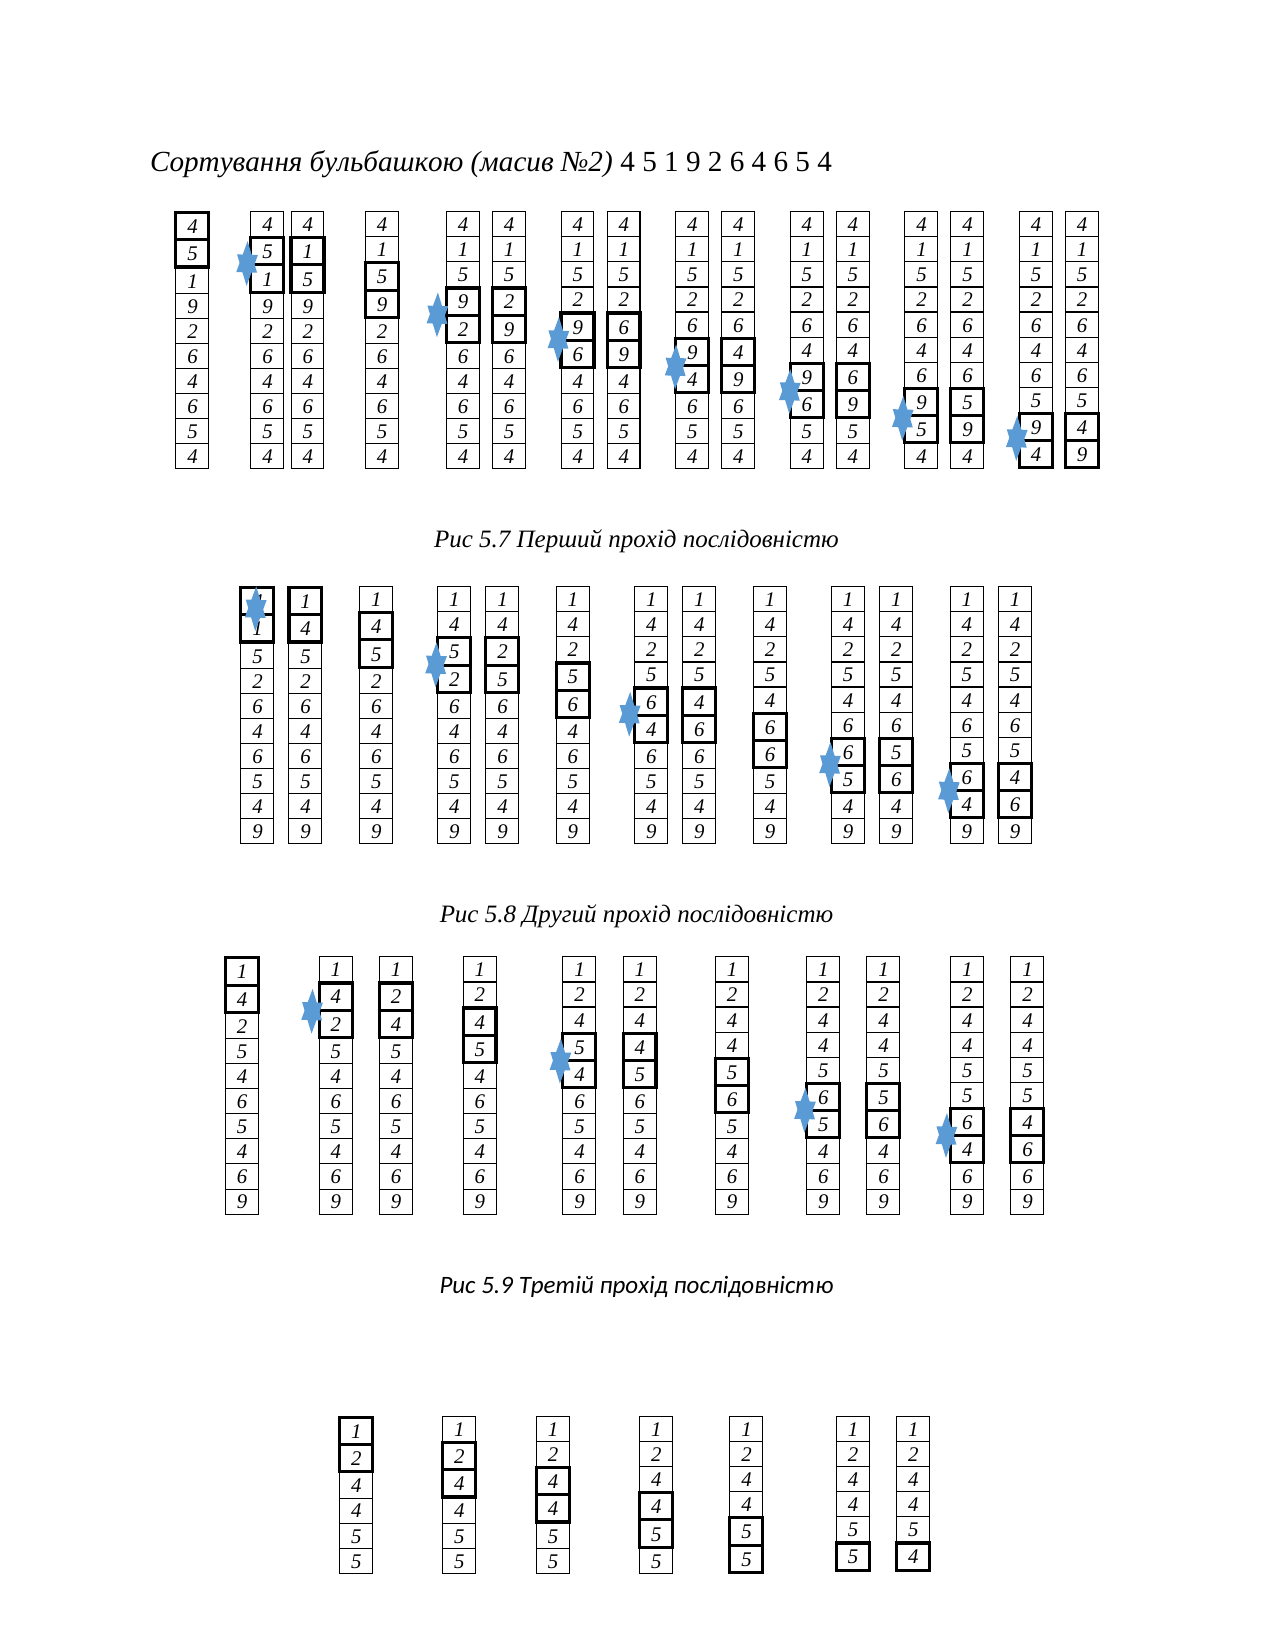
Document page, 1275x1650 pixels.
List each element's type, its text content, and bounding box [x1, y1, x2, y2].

table_header [670, 211, 675, 357]
table_cell 4 [1000, 765, 1030, 789]
table_cell 4 [832, 794, 864, 818]
table_cell 9 [448, 290, 478, 313]
table_header 1 [464, 957, 496, 981]
table_cell 9 [486, 819, 518, 843]
table_cell 6 [360, 694, 392, 718]
table_cell 5 [367, 264, 397, 288]
table_header [519, 586, 528, 844]
table_cell 4 [226, 1064, 258, 1088]
table_cell 6 [684, 717, 714, 741]
table_cell 5 [438, 769, 470, 793]
table_cell 2 [951, 637, 983, 661]
table_cell 5 [447, 419, 479, 443]
table_header [480, 211, 486, 469]
table_header [673, 1416, 688, 1574]
table_cell 2 [557, 637, 589, 661]
table_cell 6 [1000, 792, 1030, 816]
table_cell 6 [241, 694, 273, 718]
table_cell 6 [251, 344, 283, 368]
table_header [224, 586, 342, 899]
table_header 1 [807, 957, 839, 981]
table_header [736, 586, 814, 899]
table_header [359, 211, 365, 469]
table_cell 4 [251, 369, 283, 393]
table_cell 6 [493, 394, 525, 418]
table_header 1 [443, 1417, 475, 1441]
table_cell 5 [252, 239, 282, 263]
table_cell 6 [289, 744, 321, 768]
table_header [429, 211, 544, 524]
table_cell 2 [905, 288, 937, 311]
table_cell 6 [952, 1110, 982, 1134]
table_header [514, 1416, 525, 1574]
table_cell 1 [791, 237, 823, 261]
table_cell 9 [176, 294, 208, 318]
table_cell 6 [807, 1164, 839, 1188]
table_cell 5 [1020, 388, 1052, 412]
table_cell 6 [1066, 363, 1098, 387]
table_cell 2 [563, 983, 595, 1006]
table_header [283, 586, 288, 844]
table_header [668, 586, 677, 844]
table_header 1 [537, 1417, 569, 1441]
table_cell 4 [608, 444, 639, 468]
table_header [784, 956, 928, 1269]
table_cell 5 [447, 262, 479, 286]
table_cell 6 [676, 394, 708, 418]
table_cell 6 [1020, 313, 1052, 337]
table_cell 4 [754, 612, 786, 636]
table_cell 5 [731, 1547, 761, 1571]
table_cell 9 [226, 1190, 258, 1213]
table_header 4 [562, 212, 593, 236]
table_cell 1 [1020, 237, 1052, 261]
table_cell 4 [447, 444, 479, 468]
table_cell 2 [807, 983, 839, 1006]
table_header 4 [676, 212, 708, 236]
table_cell 5 [564, 1035, 594, 1059]
table_header 1 [880, 587, 912, 611]
table_cell 6 [905, 313, 937, 337]
table_cell 4 [380, 1139, 412, 1163]
table_cell 9 [609, 342, 638, 366]
table_cell 4 [251, 444, 283, 468]
table_cell 5 [1020, 262, 1052, 286]
table_cell 5 [226, 1114, 258, 1138]
table_cell 5 [951, 738, 983, 762]
table_cell 5 [443, 1549, 475, 1573]
table_cell 5 [558, 665, 588, 688]
table_cell 5 [625, 1062, 654, 1086]
table_cell 6 [676, 313, 708, 337]
table_cell 4 [366, 369, 398, 393]
table_header [452, 956, 463, 1215]
table_header 1 [1011, 957, 1043, 981]
table_header [899, 211, 904, 405]
table_cell 2 [487, 639, 517, 663]
table_cell 1 [722, 237, 754, 261]
table_cell 4 [754, 688, 786, 712]
table_cell 4 [880, 794, 912, 818]
table_header [928, 956, 939, 1269]
table_cell 9 [380, 1190, 412, 1213]
table_cell 4 [438, 794, 470, 818]
table_header [688, 1416, 707, 1574]
table_header 4 [177, 214, 207, 238]
table_cell 4 [635, 612, 667, 636]
table_cell 6 [1012, 1137, 1042, 1161]
table_header [719, 1416, 729, 1574]
table_cell 9 [1021, 415, 1051, 439]
table_cell 6 [608, 394, 639, 418]
table_header [570, 1416, 585, 1574]
table_cell 4 [1066, 338, 1098, 362]
table_cell 9 [952, 417, 982, 441]
table_header [874, 586, 879, 844]
table_cell 6 [176, 394, 208, 418]
table_header 4 [366, 212, 398, 236]
table_header [814, 586, 933, 899]
table_cell 5 [837, 1517, 869, 1541]
table_cell 5 [289, 644, 321, 668]
table_header [677, 586, 682, 844]
table_header [840, 956, 856, 1215]
table_cell 6 [486, 744, 518, 768]
table_cell 4 [723, 340, 753, 364]
table_cell 6 [999, 713, 1031, 737]
table_cell 6 [1020, 363, 1052, 387]
table_cell 4 [361, 614, 391, 638]
table_cell 5 [1011, 1083, 1043, 1107]
table_header [824, 211, 830, 469]
table_header [992, 586, 998, 844]
table_header [552, 956, 562, 1052]
table_cell 6 [226, 1089, 258, 1113]
table_cell 9 [557, 819, 589, 843]
table_cell 5 [683, 769, 715, 793]
table_cell 4 [716, 1033, 748, 1057]
table_cell 4 [438, 719, 470, 743]
table_cell 4 [897, 1492, 929, 1516]
table_header 4 [1066, 212, 1098, 236]
table_header [235, 586, 240, 844]
table_cell 9 [867, 1190, 899, 1213]
table_cell 6 [881, 767, 911, 791]
table_cell 5 [731, 1519, 761, 1543]
table_cell 4 [1012, 1110, 1042, 1134]
table_cell 4 [292, 369, 323, 393]
table_cell 2 [360, 669, 392, 693]
table_cell 1 [676, 237, 708, 261]
table_header 1 [563, 957, 595, 981]
table_cell 5 [952, 390, 982, 414]
table_cell 1 [366, 237, 398, 261]
table_cell 6 [624, 1089, 656, 1113]
table_cell 4 [837, 1492, 869, 1516]
table_cell 9 [951, 819, 983, 843]
table_header [471, 586, 480, 844]
table_cell 4 [366, 444, 398, 468]
table_cell 6 [486, 694, 518, 718]
table_cell 9 [792, 365, 822, 389]
table_cell 6 [755, 742, 785, 766]
table_header [795, 956, 806, 1101]
table_header [420, 1416, 431, 1574]
table_header [856, 956, 866, 1215]
table_cell 6 [292, 344, 323, 368]
table_cell 2 [241, 669, 273, 693]
table_cell 5 [360, 769, 392, 793]
table_cell 5 [366, 419, 398, 443]
table_cell 6 [438, 694, 470, 718]
table_header [1053, 211, 1059, 469]
table_cell 5 [241, 769, 273, 793]
table_header 1 [837, 1417, 869, 1441]
table_cell 4 [320, 1139, 352, 1163]
table_cell 2 [1011, 983, 1043, 1006]
table_cell 4 [486, 612, 518, 636]
table_cell 4 [880, 612, 912, 636]
table_header 1 [683, 587, 715, 611]
table_cell 5 [1066, 388, 1098, 412]
table_header [440, 324, 446, 469]
table_header [245, 211, 250, 245]
table_cell 2 [951, 983, 983, 1006]
table_cell 9 [683, 819, 715, 843]
table_cell 9 [563, 315, 592, 339]
table_cell 9 [754, 819, 786, 843]
table_header 4 [951, 212, 983, 236]
table_cell 4 [951, 1008, 983, 1032]
table_header [795, 1119, 806, 1215]
table_cell 6 [717, 1087, 747, 1111]
table_cell 2 [640, 1442, 672, 1466]
table_header [540, 956, 693, 1269]
table_cell 4 [867, 1008, 899, 1032]
table_header [670, 376, 675, 469]
table_cell 4 [608, 369, 639, 393]
table_cell 4 [1067, 415, 1097, 439]
table_cell 9 [464, 1190, 496, 1213]
table_cell 2 [635, 637, 667, 661]
table_header 4 [1020, 212, 1052, 236]
table_cell 5 [340, 1549, 372, 1573]
table_cell 4 [538, 1496, 568, 1520]
table_cell 5 [683, 663, 715, 686]
table_cell 5 [951, 262, 983, 286]
table_header [317, 1416, 328, 1574]
table_header [913, 586, 922, 844]
table_cell 2 [289, 669, 321, 693]
table_header [429, 211, 440, 305]
table_cell 9 [1067, 442, 1097, 466]
table_header 1 [897, 1417, 929, 1441]
table_cell 4 [564, 1062, 594, 1086]
table_cell 4 [340, 1473, 372, 1497]
table_header [432, 679, 437, 844]
table_cell 9 [1011, 1190, 1043, 1213]
table_cell 6 [366, 344, 398, 368]
table_cell 2 [683, 637, 715, 661]
table_cell 4 [684, 690, 714, 714]
table_cell 2 [366, 319, 398, 343]
table_cell 4 [951, 612, 983, 636]
table_cell 1 [608, 237, 639, 261]
table_cell 6 [438, 744, 470, 768]
table_cell 6 [868, 1112, 898, 1136]
table_cell 6 [360, 744, 392, 768]
table_header [552, 1070, 562, 1215]
table_header [393, 586, 402, 844]
table_cell 4 [1021, 442, 1051, 466]
table_cell 5 [289, 769, 321, 793]
table_cell 1 [176, 269, 208, 293]
table_cell 5 [557, 769, 589, 793]
table_cell 5 [999, 738, 1031, 762]
table_header [486, 211, 492, 469]
table_cell 6 [557, 744, 589, 768]
table_cell 5 [640, 1549, 672, 1573]
table_cell 5 [906, 417, 936, 441]
table_cell 9 [807, 1190, 839, 1213]
table_cell 4 [754, 794, 786, 818]
table_header 4 [791, 212, 823, 236]
table_header [328, 1416, 339, 1574]
table_cell 6 [226, 1164, 258, 1188]
table_header 1 [999, 587, 1031, 611]
table_cell 9 [951, 1190, 983, 1213]
table_header [368, 956, 379, 1215]
table_cell 5 [292, 419, 323, 443]
table_cell 5 [340, 1524, 372, 1548]
table_cell 1 [447, 237, 479, 261]
table_header [492, 1416, 514, 1574]
table_header 1 [360, 587, 392, 611]
table_cell 5 [808, 1112, 838, 1136]
table_cell 6 [320, 1164, 352, 1188]
table_cell 4 [722, 444, 754, 468]
table_cell 4 [321, 985, 351, 1008]
table_cell 2 [837, 288, 869, 311]
table_header [1013, 211, 1019, 425]
table_header [784, 211, 790, 382]
table_header [550, 586, 556, 844]
table_header [716, 211, 721, 469]
table_cell 9 [438, 819, 470, 843]
text Рис 5.7 Перший прохід послідовністю [150, 524, 1125, 552]
table_header [944, 803, 950, 844]
table_cell 2 [464, 983, 496, 1006]
table_cell 4 [951, 688, 983, 712]
table_cell 4 [641, 1494, 671, 1518]
table_cell 4 [952, 792, 982, 816]
table_cell 2 [791, 288, 823, 311]
table_cell 6 [320, 1089, 352, 1113]
table_cell 4 [563, 1008, 595, 1032]
table_cell 6 [722, 313, 754, 337]
table_cell 2 [897, 1442, 929, 1466]
table_header [938, 211, 945, 469]
table_cell 4 [360, 794, 392, 818]
table_cell 1 [905, 237, 937, 261]
table_cell 5 [320, 1114, 352, 1138]
table_cell 4 [791, 444, 823, 468]
table_header [716, 586, 725, 844]
table_cell 5 [226, 1039, 258, 1063]
table_cell 2 [951, 288, 983, 311]
table_cell 2 [676, 288, 708, 311]
table_cell 5 [897, 1517, 929, 1541]
table_header [480, 586, 485, 844]
table_cell 6 [464, 1164, 496, 1188]
table_cell 9 [677, 340, 707, 364]
table_cell 4 [683, 612, 715, 636]
table_header [939, 956, 950, 1126]
table_cell 9 [360, 819, 392, 843]
table_cell 5 [486, 769, 518, 793]
table_header [693, 956, 784, 1269]
table_header [747, 586, 795, 878]
table_cell 5 [380, 1039, 412, 1063]
table_header 1 [754, 587, 786, 611]
table_cell 5 [1066, 262, 1098, 286]
table_cell 6 [241, 744, 273, 768]
table_cell 9 [716, 1190, 748, 1213]
table_cell 5 [880, 663, 912, 686]
table_cell 5 [537, 1549, 569, 1573]
table_header 1 [730, 1417, 762, 1441]
table_cell 4 [807, 1008, 839, 1032]
table_header [629, 729, 634, 844]
table_cell 4 [562, 369, 593, 393]
table_cell 4 [289, 794, 321, 818]
table_header [245, 283, 250, 469]
table_header 4 [292, 212, 323, 236]
table_header [159, 211, 233, 524]
table_cell 6 [624, 1164, 656, 1188]
table_cell 5 [380, 1114, 412, 1138]
table_cell 2 [867, 983, 899, 1006]
table_cell 5 [176, 419, 208, 443]
table_cell 6 [636, 690, 666, 714]
table_cell 5 [439, 639, 469, 663]
table_header [203, 956, 297, 1269]
table_cell 5 [562, 262, 593, 286]
table_cell 6 [951, 363, 983, 387]
table_header [388, 1416, 420, 1574]
table_cell 5 [1011, 1058, 1043, 1082]
table_header [870, 1416, 885, 1572]
table_cell 4 [486, 794, 518, 818]
table_cell 4 [624, 1008, 656, 1032]
table_header [704, 956, 715, 1215]
table_header [617, 586, 736, 899]
table_cell 5 [493, 419, 525, 443]
table_cell 4 [1020, 338, 1052, 362]
table_cell 6 [792, 392, 822, 416]
table_cell 4 [447, 369, 479, 393]
table_header 4 [258, 589, 272, 613]
table_cell 2 [880, 637, 912, 661]
table_cell 6 [867, 1164, 899, 1188]
table_cell 2 [837, 1442, 869, 1466]
table_cell 5 [251, 419, 283, 443]
table_cell 6 [837, 313, 869, 337]
table_header 4 [447, 212, 479, 236]
table_header [617, 1416, 628, 1574]
table_cell 1 [293, 239, 322, 263]
table_header 1 [291, 589, 320, 613]
table_header [526, 211, 532, 469]
table_header [933, 586, 1052, 899]
table_cell 4 [677, 367, 707, 391]
table_header [431, 1416, 442, 1574]
table_header [749, 956, 764, 1215]
table_cell 6 [562, 394, 593, 418]
table_cell 1 [252, 266, 282, 291]
table_cell 9 [880, 819, 912, 843]
table_header [585, 1416, 617, 1574]
table_cell 2 [176, 319, 208, 343]
table_header [441, 956, 540, 1269]
table_header 1 [438, 587, 470, 611]
table_cell 5 [881, 740, 911, 764]
table_cell 6 [447, 344, 479, 368]
table_cell 6 [683, 744, 715, 768]
table_header 1 [341, 1419, 371, 1443]
table_cell 4 [640, 1467, 672, 1491]
table_cell 5 [177, 241, 207, 265]
table_header [888, 211, 1002, 524]
table_cell 5 [563, 1114, 595, 1138]
table_cell 4 [340, 1499, 372, 1522]
table_cell 5 [905, 262, 937, 286]
table_cell 6 [563, 342, 592, 366]
table_header [348, 211, 429, 524]
table_header [825, 776, 831, 844]
table_cell 4 [867, 1139, 899, 1163]
table_cell 5 [791, 262, 823, 286]
table_cell 6 [380, 1164, 412, 1188]
table_cell 4 [289, 719, 321, 743]
table_cell 9 [999, 819, 1031, 843]
table_header [594, 211, 601, 469]
table_header [209, 211, 218, 469]
table_cell 9 [251, 294, 283, 318]
table_cell 4 [905, 338, 937, 362]
table_cell 6 [1011, 1164, 1043, 1188]
table_cell 5 [676, 262, 708, 286]
table_header [763, 1416, 779, 1574]
table_cell 4 [837, 1467, 869, 1491]
table_cell 5 [635, 663, 667, 686]
table_cell 1 [242, 616, 272, 640]
table_header [1000, 956, 1060, 1269]
table_header [1032, 586, 1040, 844]
table_cell 1 [951, 237, 983, 261]
table_cell 2 [832, 637, 864, 661]
table_cell 4 [563, 1139, 595, 1163]
table_cell 2 [439, 667, 469, 691]
table_cell 4 [241, 719, 273, 743]
table_cell 5 [867, 1058, 899, 1082]
table_cell 2 [444, 1444, 474, 1468]
table_cell 4 [557, 612, 589, 636]
table_cell 5 [361, 641, 391, 666]
table_cell 5 [951, 1083, 983, 1107]
table_header 4 [493, 212, 525, 236]
table_cell 4 [486, 719, 518, 743]
table_header [596, 956, 612, 1215]
table_cell 4 [807, 1139, 839, 1163]
table_cell 9 [494, 317, 524, 341]
table_cell 6 [380, 1089, 412, 1113]
table_header [657, 956, 672, 1215]
table_cell 9 [563, 1190, 595, 1213]
table_cell 4 [867, 1033, 899, 1057]
table_cell 5 [838, 1545, 868, 1568]
table_cell 4 [636, 717, 666, 741]
table_cell 2 [624, 983, 656, 1006]
table_header [709, 211, 716, 469]
table_cell 4 [730, 1492, 762, 1516]
table_cell 9 [723, 367, 753, 391]
text Рис 5.8 Другий прохід послідовністю [150, 899, 1125, 927]
table_cell 6 [722, 394, 754, 418]
table_cell 4 [444, 1471, 474, 1495]
table_header [830, 211, 836, 469]
table_header [984, 211, 991, 469]
table_header [601, 211, 607, 469]
table_header [870, 211, 876, 469]
table_cell 6 [880, 713, 912, 737]
table_cell 4 [443, 1499, 475, 1522]
table_cell 4 [464, 1139, 496, 1163]
table_cell 6 [558, 692, 588, 716]
table_cell 5 [951, 1058, 983, 1082]
table_cell 5 [951, 663, 983, 686]
table_header [432, 586, 437, 652]
table_header [544, 211, 658, 524]
table_cell 4 [635, 794, 667, 818]
table_header [354, 586, 359, 844]
table_header [784, 401, 790, 469]
table_cell 5 [999, 663, 1031, 686]
table_header [825, 1416, 836, 1572]
table_cell 6 [251, 394, 283, 418]
table_header 1 [380, 957, 412, 981]
table_cell 1 [493, 237, 525, 261]
table_header [1099, 211, 1105, 469]
table_cell 2 [722, 288, 754, 311]
table_cell 6 [609, 315, 638, 339]
table_cell 5 [754, 769, 786, 793]
table_cell 6 [289, 694, 321, 718]
table_header [373, 1416, 388, 1574]
table_header 1 [635, 587, 667, 611]
table_cell 5 [791, 419, 823, 443]
table_cell 2 [1020, 288, 1052, 311]
table_cell 6 [951, 1164, 983, 1188]
table_cell 4 [999, 612, 1031, 636]
table_cell 5 [641, 1521, 671, 1546]
table_cell 9 [289, 819, 321, 843]
table_cell 5 [608, 419, 639, 443]
table_cell 6 [905, 363, 937, 387]
table_cell 2 [381, 985, 411, 1008]
table_header [945, 211, 950, 469]
table_header [555, 211, 561, 325]
table_header [900, 956, 916, 1215]
table_header [259, 956, 274, 1215]
table_cell 4 [360, 719, 392, 743]
table_header [274, 586, 283, 844]
table_header [1013, 454, 1018, 469]
table_cell 2 [1066, 288, 1098, 311]
table_header [865, 586, 873, 844]
table_header [440, 211, 446, 306]
table_header [285, 211, 291, 469]
table_cell 4 [999, 688, 1031, 712]
table_cell 2 [537, 1442, 569, 1466]
table_cell 6 [493, 344, 525, 368]
table_cell 4 [557, 794, 589, 818]
table_cell 4 [226, 1139, 258, 1163]
table_header [1060, 956, 1072, 1269]
table_cell 9 [832, 819, 864, 843]
table_cell 4 [1011, 1008, 1043, 1032]
table_header [555, 356, 561, 469]
table_cell 6 [366, 394, 398, 418]
table_cell 4 [807, 1033, 839, 1057]
table_cell 5 [754, 663, 786, 686]
table_cell 6 [176, 344, 208, 368]
table_cell 4 [952, 1137, 982, 1161]
table_header [297, 956, 441, 1269]
table_header [525, 1416, 536, 1574]
table_cell 4 [897, 1467, 929, 1491]
table_cell 5 [837, 262, 869, 286]
text Рис 5.9 Третій прохід послідовністю [150, 1269, 1125, 1299]
table_cell 2 [716, 983, 748, 1006]
table_cell 5 [717, 1060, 747, 1084]
table_header [885, 1416, 896, 1572]
table_header [539, 586, 617, 899]
table_cell 2 [321, 1012, 351, 1036]
table_cell 2 [562, 288, 593, 311]
table_header 4 [722, 212, 754, 236]
table_cell 5 [293, 266, 322, 291]
table_cell 4 [176, 444, 208, 468]
table_cell 4 [438, 612, 470, 636]
table_cell 6 [755, 715, 785, 739]
table_cell 6 [791, 313, 823, 337]
table_cell 4 [562, 444, 593, 468]
table_cell 2 [999, 637, 1031, 661]
table_cell 5 [487, 667, 517, 691]
table_cell 4 [493, 369, 525, 393]
table_header [773, 211, 887, 524]
table_header [413, 956, 428, 1215]
table_cell 2 [494, 290, 524, 313]
table_cell 1 [562, 237, 593, 261]
table_cell 5 [443, 1524, 475, 1548]
table_cell 4 [493, 444, 525, 468]
table_cell 4 [465, 1010, 494, 1034]
table_cell 5 [807, 1058, 839, 1082]
table_cell 4 [837, 444, 869, 468]
table_header [930, 1416, 946, 1572]
table_cell 5 [868, 1085, 898, 1109]
table_cell 4 [1011, 1033, 1043, 1057]
table_cell 5 [465, 1037, 494, 1061]
table_header [399, 211, 407, 469]
table_cell 6 [447, 394, 479, 418]
table_cell 4 [951, 444, 983, 468]
table_cell 4 [241, 794, 273, 818]
table_cell 4 [905, 444, 937, 468]
table_cell 5 [464, 1114, 496, 1138]
table_cell 9 [906, 390, 936, 414]
table_header [308, 1021, 319, 1215]
table_header 1 [320, 957, 352, 981]
table_header [628, 1416, 639, 1574]
table_cell 2 [754, 637, 786, 661]
table_header 1 [716, 957, 748, 981]
table_header [707, 1416, 719, 1574]
table_header 1 [640, 1417, 672, 1441]
table_header 4 [837, 212, 869, 236]
table_cell 6 [464, 1089, 496, 1113]
table_header [755, 211, 762, 469]
table_header [420, 586, 539, 899]
table_cell 4 [683, 794, 715, 818]
table_cell 5 [722, 419, 754, 443]
table_header [353, 956, 368, 1215]
table_cell 5 [241, 644, 273, 668]
table_cell 6 [952, 765, 982, 789]
table_cell 4 [951, 1033, 983, 1057]
table_cell 4 [464, 1064, 496, 1088]
table_cell 6 [563, 1164, 595, 1188]
table_cell 2 [448, 317, 478, 341]
table_cell 6 [951, 313, 983, 337]
table_cell 2 [226, 1014, 258, 1038]
table_cell 5 [320, 1039, 352, 1063]
table_cell 4 [898, 1545, 928, 1568]
table_header 1 [624, 957, 656, 981]
table_cell 4 [716, 1139, 748, 1163]
table_header 1 [951, 957, 983, 981]
table_cell 4 [832, 612, 864, 636]
table_cell 9 [624, 1190, 656, 1213]
table_header 1 [867, 957, 899, 981]
table_cell 4 [730, 1467, 762, 1491]
table_header 1 [227, 959, 257, 983]
table_header [214, 956, 225, 1215]
table_cell 5 [562, 419, 593, 443]
table_cell 5 [537, 1524, 569, 1548]
table_cell 2 [251, 319, 283, 343]
table_cell 2 [608, 288, 639, 311]
table_cell 4 [381, 1012, 411, 1036]
table_cell 4 [227, 987, 257, 1011]
table_cell 4 [320, 1064, 352, 1088]
table_cell 4 [624, 1139, 656, 1163]
table_cell 4 [832, 688, 864, 712]
table_cell 4 [292, 444, 323, 468]
table_cell 4 [538, 1469, 568, 1493]
table_cell 6 [635, 744, 667, 768]
table_cell 9 [635, 819, 667, 843]
table_cell 4 [676, 444, 708, 468]
table_header 1 [951, 587, 983, 611]
table_cell 5 [837, 419, 869, 443]
table_cell 5 [833, 767, 863, 791]
table_header [825, 586, 831, 754]
table_cell 5 [722, 262, 754, 286]
table_cell 4 [557, 719, 589, 743]
table_cell 9 [838, 392, 868, 416]
table_cell 4 [951, 338, 983, 362]
table_cell 6 [838, 365, 868, 389]
table_cell 5 [493, 262, 525, 286]
table_header [612, 956, 623, 1215]
table_cell 4 [625, 1035, 654, 1059]
table_header [899, 434, 904, 469]
table_cell 2 [341, 1446, 371, 1470]
table_cell 6 [563, 1089, 595, 1113]
table_cell 6 [833, 740, 863, 764]
table_header [814, 1416, 958, 1574]
table_header [322, 586, 331, 844]
table_cell 2 [292, 319, 323, 343]
table_cell 4 [716, 1008, 748, 1032]
table_header 4 [251, 212, 283, 236]
table_header [234, 211, 348, 524]
table_cell 4 [380, 1064, 412, 1088]
table_header 1 [832, 587, 864, 611]
table_cell 5 [624, 1114, 656, 1138]
table_header [658, 211, 773, 524]
table_header 1 [557, 587, 589, 611]
table_cell 4 [837, 338, 869, 362]
table_cell 9 [292, 294, 323, 318]
table_cell 5 [635, 769, 667, 793]
table_header 4 [608, 212, 639, 236]
table_cell 5 [832, 663, 864, 686]
table_cell 5 [676, 419, 708, 443]
table_cell 9 [367, 292, 397, 316]
table_cell 4 [176, 369, 208, 393]
table_header [590, 586, 598, 844]
table_cell 1 [837, 237, 869, 261]
table_header 4 [905, 212, 937, 236]
table_header [939, 956, 999, 1269]
table_header [342, 586, 420, 899]
table_cell 6 [808, 1085, 838, 1109]
table_cell 6 [832, 713, 864, 737]
table_header [629, 586, 634, 697]
table_cell 6 [951, 713, 983, 737]
table_header [984, 586, 992, 844]
table_header [641, 211, 647, 469]
table_header [497, 956, 512, 1215]
text Сортування бульбашкою (масив №2) 4 5 1 9 2 6 4 6 5 4 [150, 144, 1125, 177]
table_header [944, 586, 950, 780]
table_cell 4 [291, 616, 320, 640]
table_cell 9 [320, 1190, 352, 1213]
table_header [476, 1416, 492, 1574]
table_cell 1 [1066, 237, 1098, 261]
table_header [308, 956, 319, 1002]
table_cell 6 [292, 394, 323, 418]
table_cell 9 [241, 819, 273, 843]
table_cell 2 [730, 1442, 762, 1466]
table_header [1059, 211, 1065, 469]
table_cell 5 [716, 1114, 748, 1138]
table_cell 5 [608, 262, 639, 286]
table_header 4 [242, 589, 254, 613]
table_cell 6 [1066, 313, 1098, 337]
table_header 1 [486, 587, 518, 611]
table_cell 6 [716, 1164, 748, 1188]
table_cell 4 [880, 688, 912, 712]
table_cell 4 [791, 338, 823, 362]
table_header [779, 1416, 814, 1574]
table_header [1002, 211, 1117, 524]
table_header [170, 211, 175, 469]
